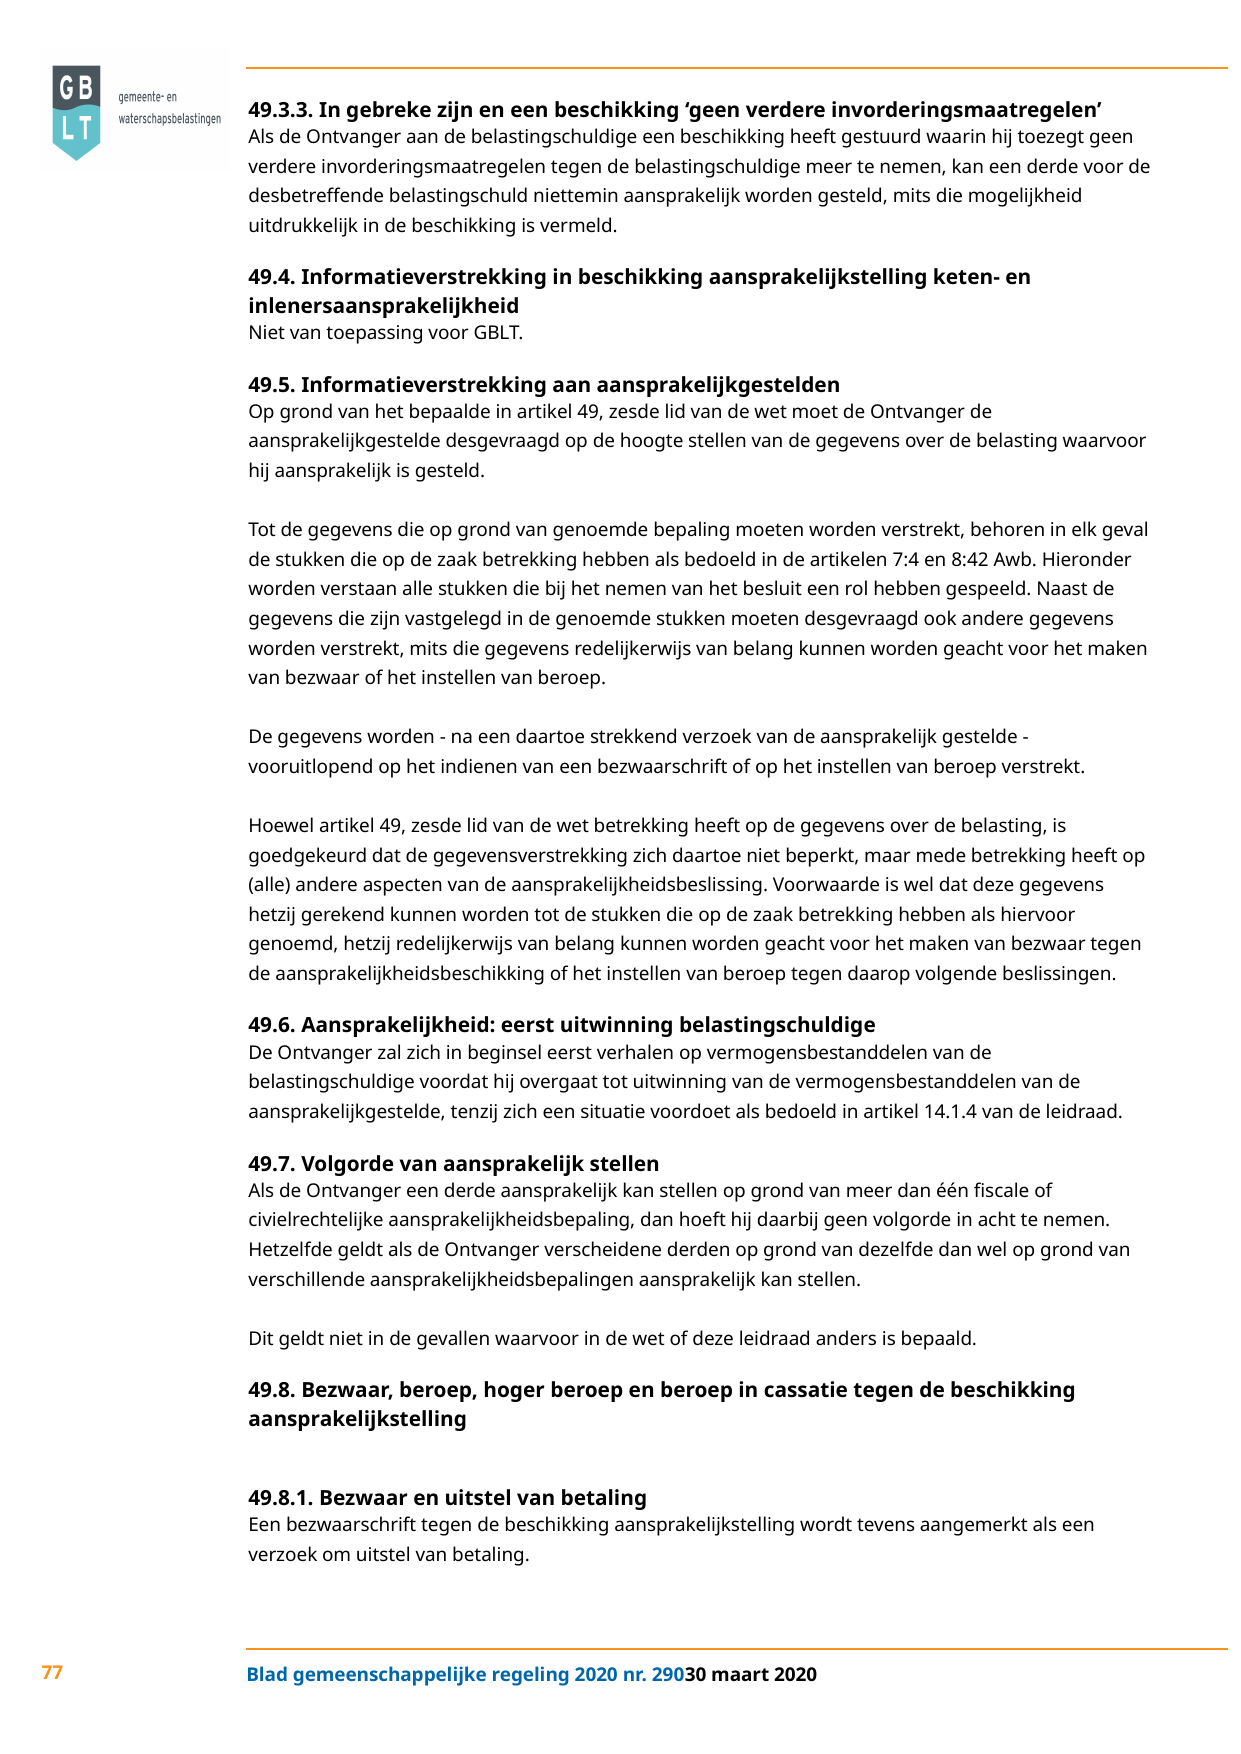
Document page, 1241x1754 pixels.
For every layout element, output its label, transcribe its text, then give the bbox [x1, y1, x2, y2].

text Hoewel artikel 49, zesde lid van de wet betrekking heeft op de gegevens over de belasting, is goedgekeurd dat de gegevensverstrekking zich daartoe niet beperkt, maar mede betrekking heeft op (alle) andere aspecten van de aansprakelijkheidsbeslissing. Voorwaarde is wel dat deze gegevens hetzij gerekend kunnen worden tot de stukken die op de zaak betrekking hebben als hiervoor genoemd, hetzij redelijkerwijs van belang kunnen worden geacht voor het maken van bezwaar tegen de aansprakelijkheidsbeschikking of het instellen van beroep tegen daarop volgende beslissingen. [248, 812, 1152, 986]
text 49.4. Informatieverstrekking in beschikking aansprakelijkstelling keten- en inlenersaansprakelijkheid [248, 262, 1152, 319]
text 49.8.1. Bezwaar en uitstel van betaling [248, 1483, 1152, 1511]
text 49.8. Bezwaar, beroep, hoger beroep en beroep in cassatie tegen de beschikking aansprakelijkstelling [248, 1375, 1152, 1432]
text De Ontvanger zal zich in beginsel eerst verhalen op vermogensbestanddelen van de belastingschuldige voordat hij overgaat tot uitwinning van de vermogensbestanddelen van de aansprakelijkgestelde, tenzij zich een situatie voordoet als bedoeld in artikel 14.1.4 van de leidraad. [248, 1039, 1152, 1124]
text 49.6. Aansprakelijkheid: eerst uitwinning belastingschuldige [248, 1011, 1152, 1039]
text Als de Ontvanger aan de belastingschuldige een beschikking heeft gestuurd waarin hij toezegt geen verdere invorderingsmaatregelen tegen de belastingschuldige meer te nemen, kan een derde voor de desbetreffende belastingschuld niettemin aansprakelijk worden gesteld, mits die mogelijkheid uitdrukkelijk in de beschikking is vermeld. [248, 123, 1152, 238]
text 49.7. Volgorde van aansprakelijk stellen [248, 1149, 1152, 1177]
text Een bezwaarschrift tegen de beschikking aansprakelijkstelling wordt tevens aangemerkt als een verzoek om uitstel van betaling. [248, 1511, 1152, 1566]
text Op grond van het bepaalde in artikel 49, zesde lid van de wet moet de Ontvanger de aansprakelijkgestelde desgevraagd op de hoogte stellen van de gegevens over de belasting waarvoor hij aansprakelijk is gesteld. [248, 398, 1152, 483]
text Tot de gegevens die op grond van genoemde bepaling moeten worden verstrekt, behoren in elk geval de stukken die op de zaak betrekking hebben als bedoeld in de artikelen 7:4 en 8:42 Awb. Hieronder worden verstaan alle stukken die bij het nemen van het besluit een rol hebben gespeeld. Naast de gegevens die zijn vastgelegd in de genoemde stukken moeten desgevraagd ook andere gegevens worden verstrekt, mits die gegevens redelijkerwijs van belang kunnen worden geacht voor het maken van bezwaar of het instellen van beroep. [248, 516, 1152, 690]
text Als de Ontvanger een derde aansprakelijk kan stellen op grond van meer dan één fiscale of civielrechtelijke aansprakelijkheidsbepaling, dan hoeft hij daarbij geen volgorde in acht te nemen. Hetzelfde geldt als de Ontvanger verscheidene derden op grond van dezelfde dan wel op grond van verschillende aansprakelijkheidsbepalingen aansprakelijk kan stellen. [248, 1177, 1152, 1292]
text De gegevens worden - na een daartoe strekkend verzoek van de aansprakelijk gestelde - vooruitlopend op het indienen van een bezwaarschrift of op het instellen van beroep verstrekt. [248, 723, 1152, 779]
text 49.3.3. In gebreke zijn en een beschikking ‘geen verdere invorderingsmaatregelen’ [248, 95, 1152, 123]
text Niet van toepassing voor GBLT. [248, 319, 1152, 345]
picture [41, 47, 231, 172]
text Dit geldt niet in de gevallen waarvoor in de wet of deze leidraad anders is bepaald. [248, 1325, 1152, 1351]
text 49.5. Informatieverstrekking aan aansprakelijkgestelden [248, 370, 1152, 398]
